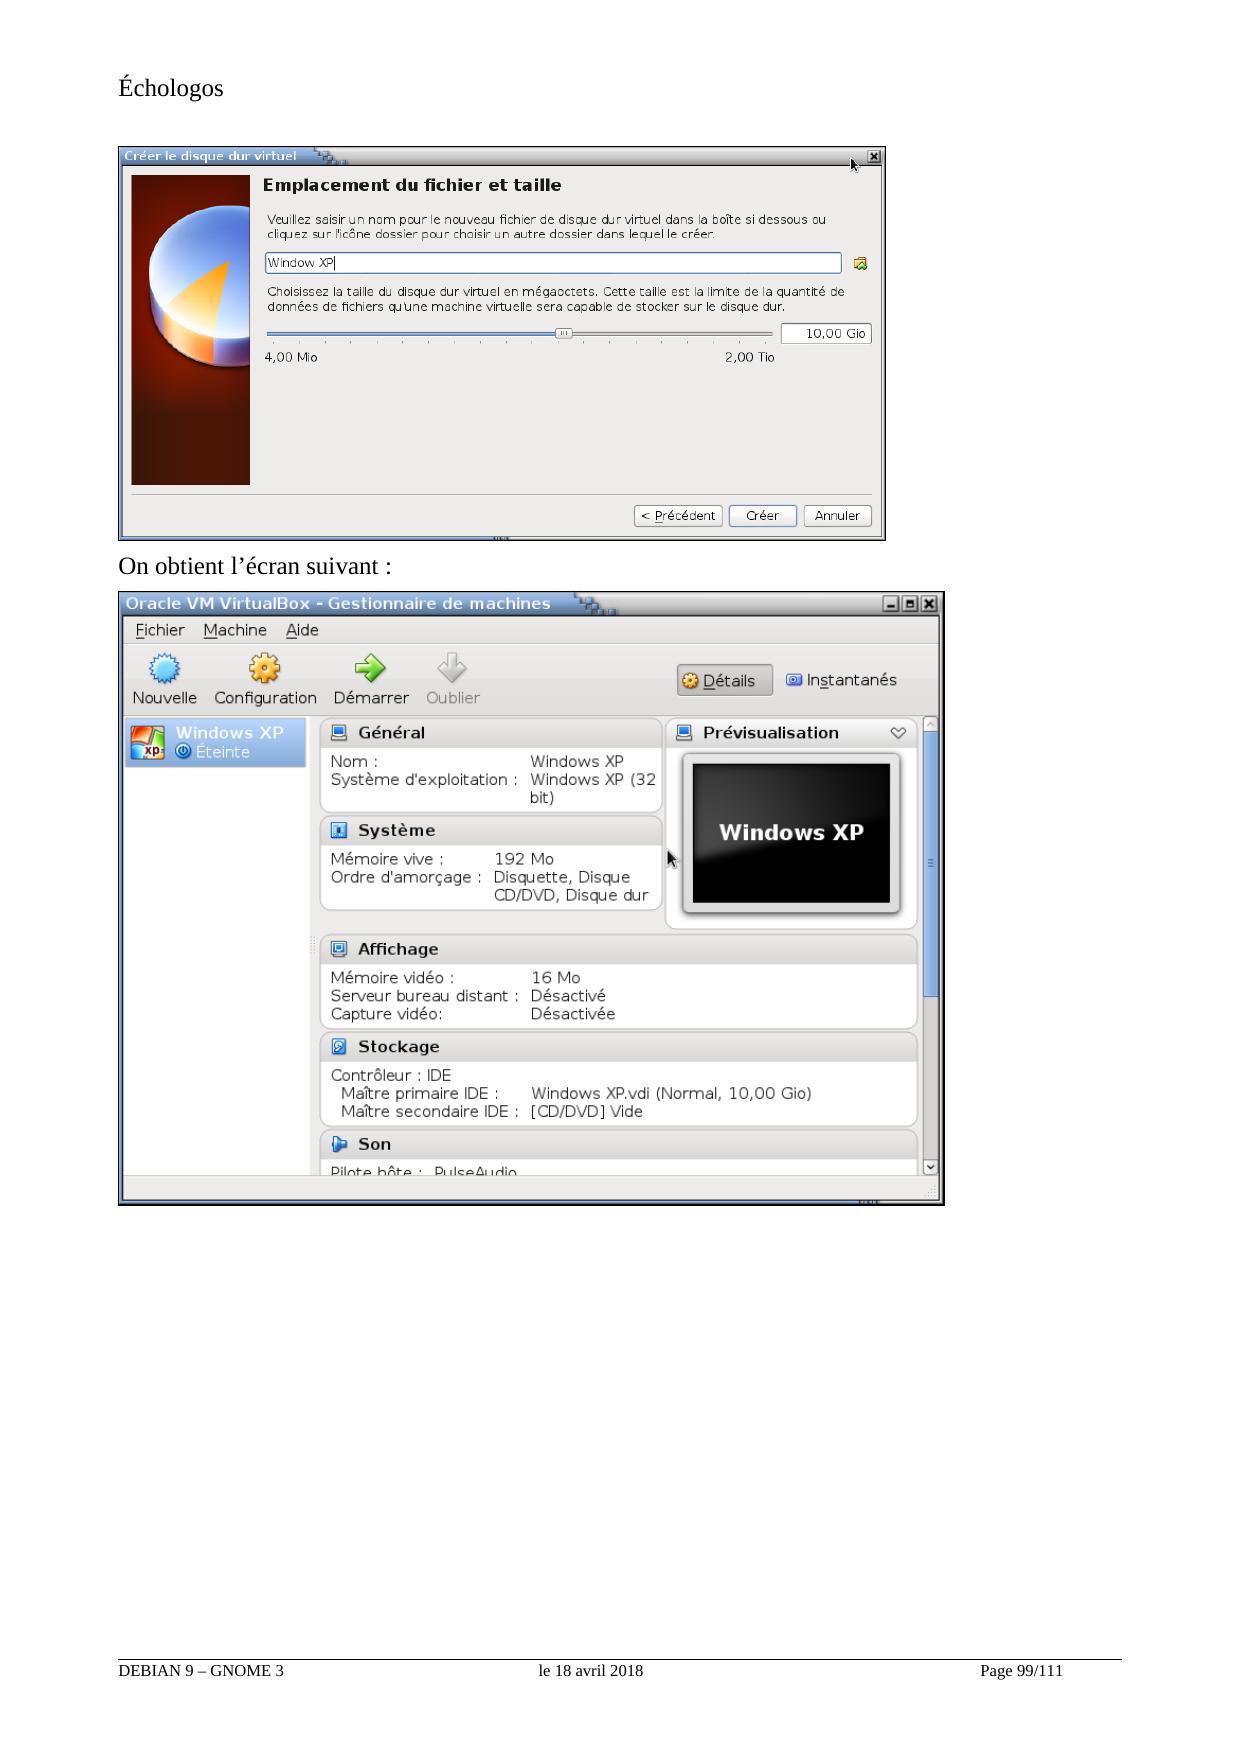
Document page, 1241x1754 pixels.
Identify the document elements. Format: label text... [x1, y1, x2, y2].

picture [118, 146, 886, 541]
picture [118, 591, 945, 1206]
text On obtient l’écran suivant : [118, 552, 1122, 580]
